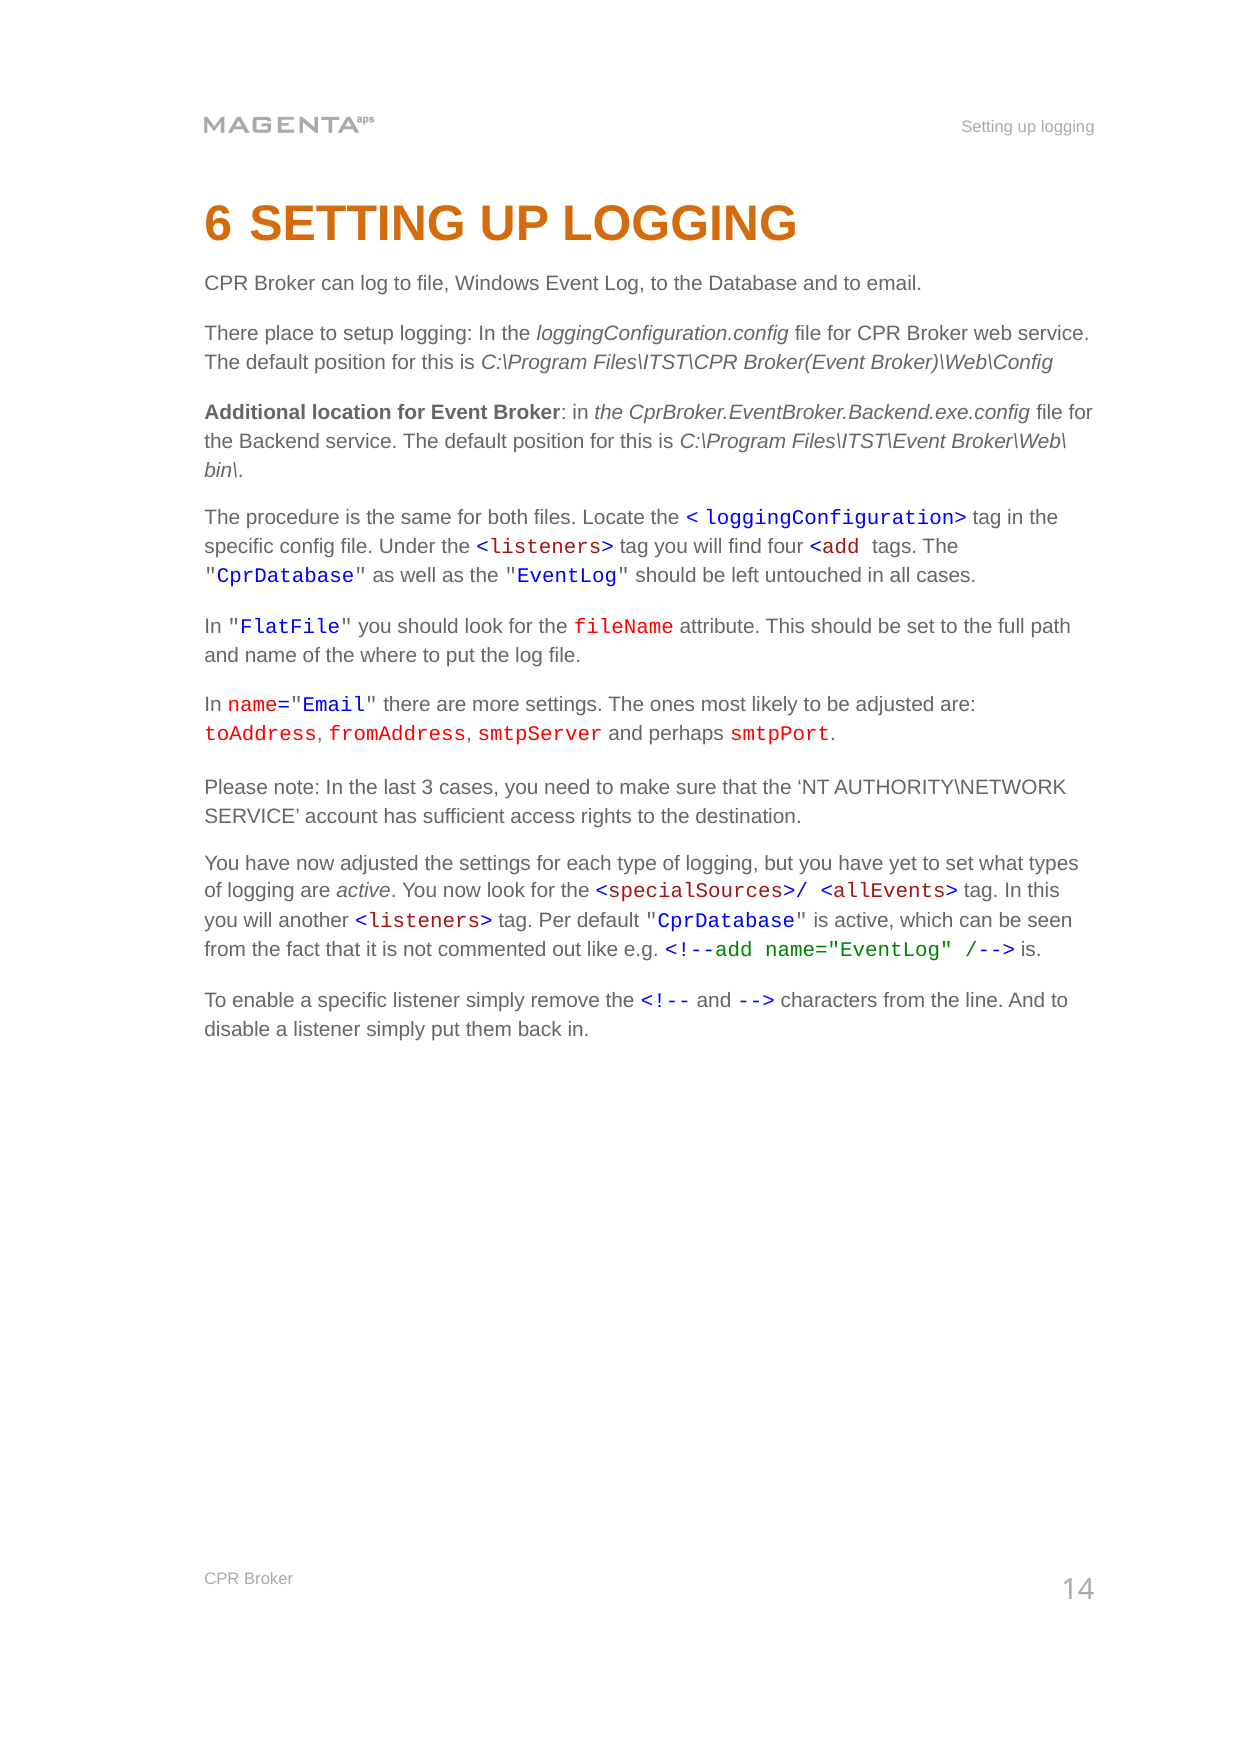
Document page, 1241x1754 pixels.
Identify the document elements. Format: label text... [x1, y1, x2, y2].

text Please note: In the last 3 cases, you need to make sure that the ‘NT AUTHORITY\NETWORK SERVICE’ account has sufficient access rights to the destination. [204, 771, 1094, 830]
text CPR Broker can log to file, Windows Event Log, to the Database and to email. [204, 267, 1094, 296]
text The procedure is the same for both files. Locate the < loggingConfiguration> tag in the specific config file. Under the <listeners> tag you will find four <add tags. The "CprDatabase" as well as the "EventLog" should be left untouched in all cases. [204, 504, 1094, 589]
subtitle Setting up logging [204, 194, 1094, 252]
text Additional location for Event Broker: in the CprBroker.EventBroker.Backend.exe.config file for the Backend service. The default position for this is C:\Program Files\ITST\Event Broker\Web\bin\. [204, 396, 1094, 484]
text You have now adjusted the settings for each type of logging, but you have yet to set what types of logging are active. You now look for the <specialSources>/ <allEvents> tag. In this you will another <listeners> tag. Per default "CprDatabase" is active, which can be seen from the fact that it is not commented out like e.g. <!--add name="EventLog" /--> is. [204, 851, 1094, 963]
text There place to setup logging: In the loggingConfiguration.config file for CPR Broker web service. The default position for this is C:\Program Files\ITST\CPR Broker(Event Broker)\Web\Config [204, 317, 1094, 375]
text To enable a specific listener simply remove the <!-- and --> characters from the line. And to disable a listener simply put them back in. [204, 987, 1094, 1041]
text In "FlatFile" you should look for the fileName attribute. This should be set to the full path and name of the where to put the log file. [204, 614, 1094, 667]
text In name="Email" there are more settings. The ones most likely to be adjusted are: toAddress, fromAddress, smtpServer and perhaps smtpPort. [204, 692, 1094, 747]
